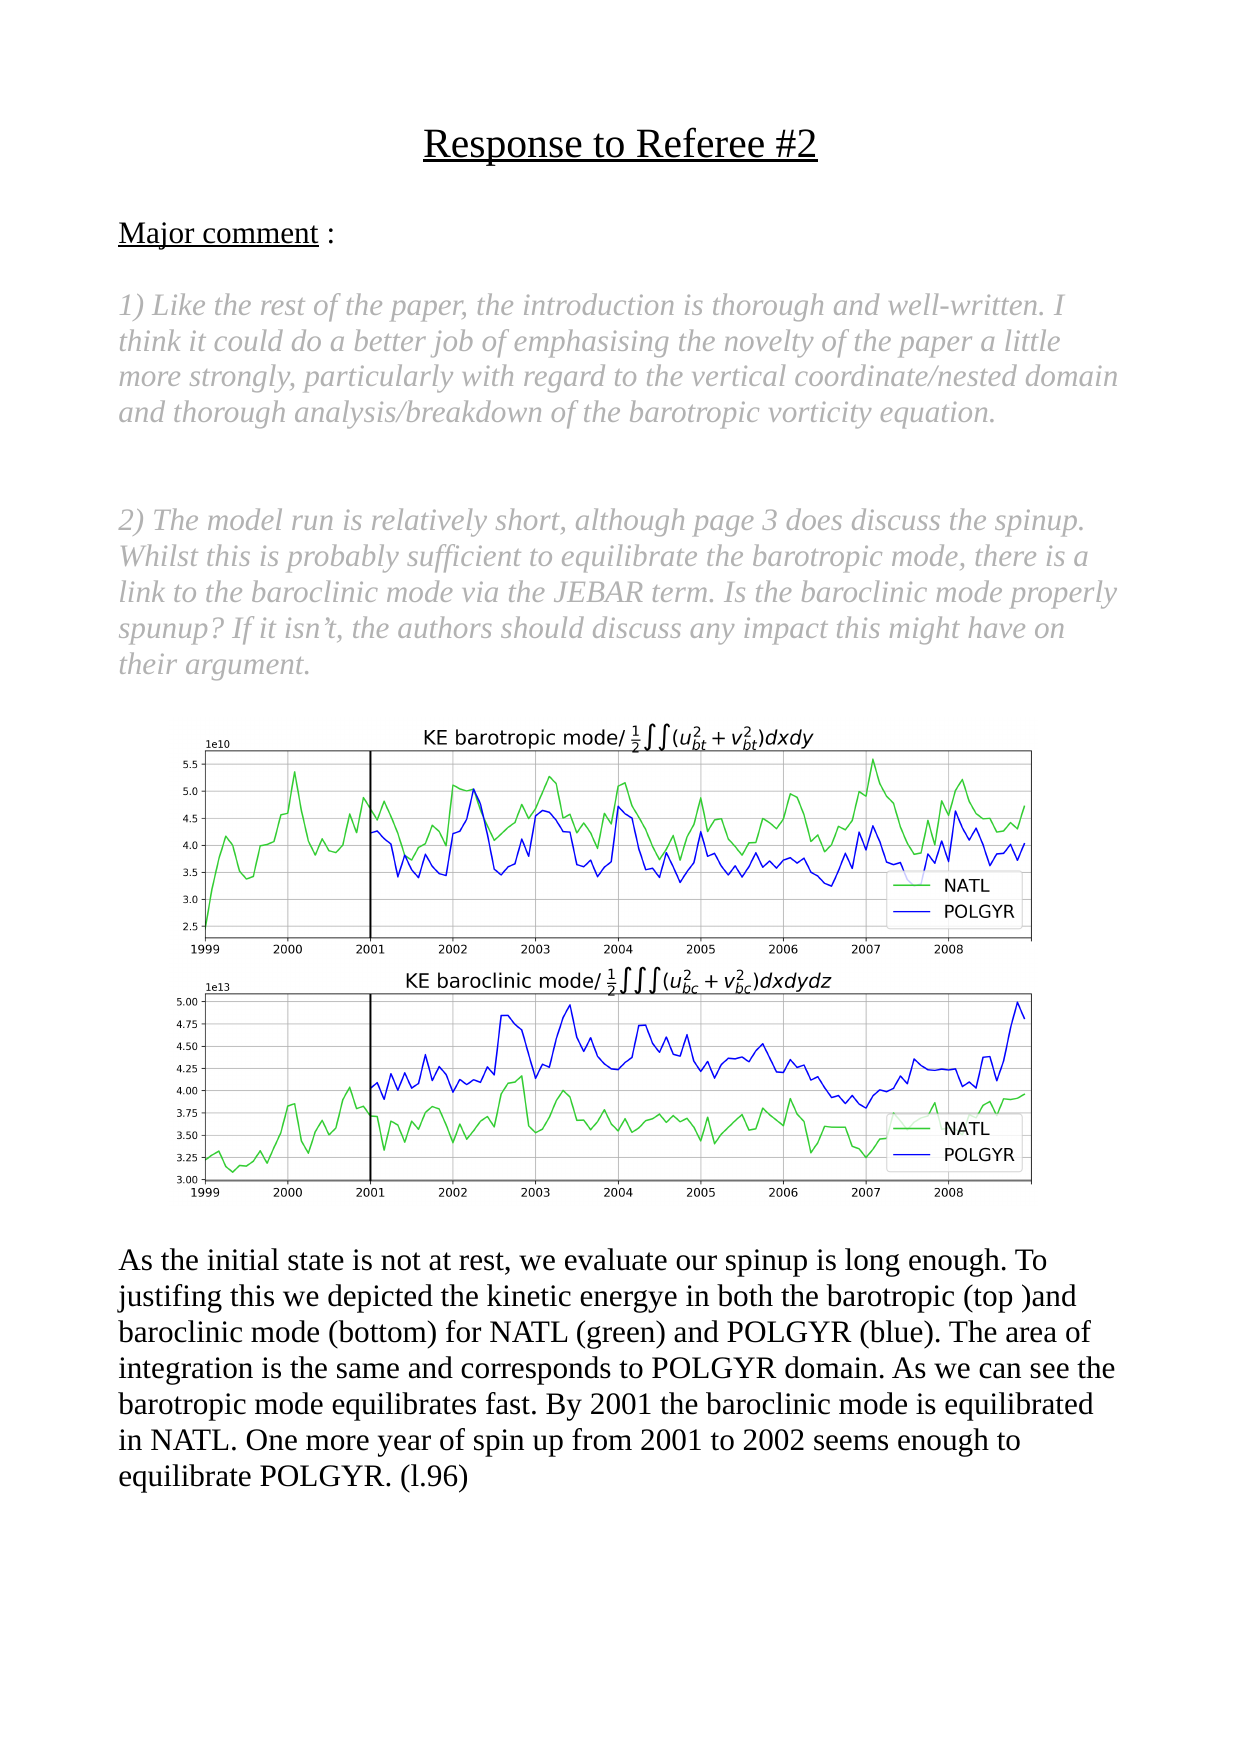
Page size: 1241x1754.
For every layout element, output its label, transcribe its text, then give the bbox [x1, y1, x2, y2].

text Response to Referee #2 [118, 118, 1122, 166]
text 1) Like the rest of the paper, the introduction is thorough and well-written. I think it could do a better job of emphasising the novelty of the paper a little more strongly, particularly with regard to the vertical coordinate/nested domain and thorough analysis/breakdown of the barotropic vorticity equation. [118, 286, 1122, 429]
text As the initial state is not at rest, we evaluate our spinup is long enough. To justifing this we depicted the kinetic energye in both the barotropic (top )and baroclinic mode (bottom) for NATL (green) and POLGYR (blue). The area of integration is the same and corresponds to POLGYR domain. As we can see the barotropic mode equilibrates fast. By 2001 the baroclinic mode is equilibrated in NATL. One more year of spin up from 2001 to 2002 seems enough to equilibrate POLGYR. (l.96) [118, 1242, 1122, 1493]
text Major comment : [118, 214, 1122, 250]
picture [169, 717, 1039, 1206]
text 2) The model run is relatively short, although page 3 does discuss the spinup. Whilst this is probably sufficient to equilibrate the barotropic mode, there is a link to the baroclinic mode via the JEBAR term. Is the baroclinic mode properly spunup? If it isn’t, the authors should discuss any impact this might have on their argument. [118, 501, 1122, 681]
